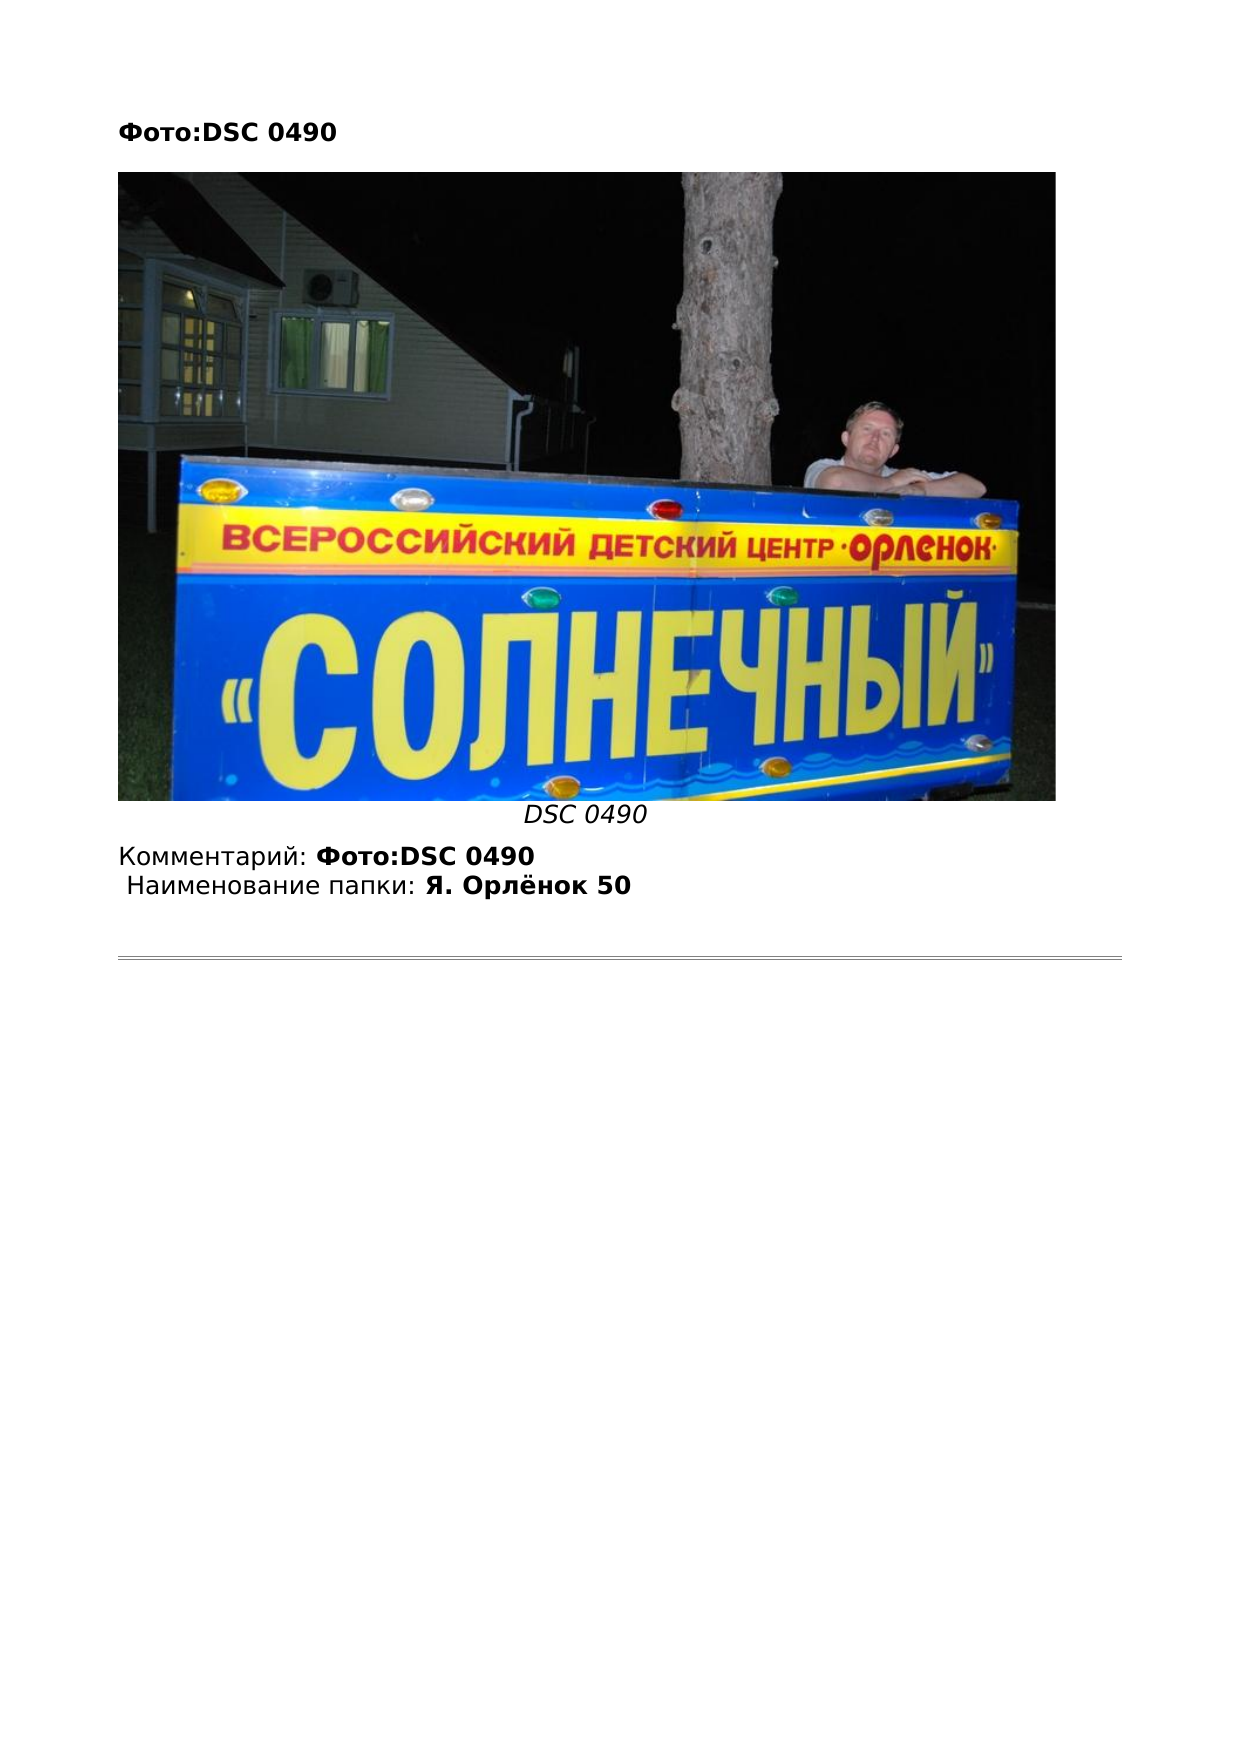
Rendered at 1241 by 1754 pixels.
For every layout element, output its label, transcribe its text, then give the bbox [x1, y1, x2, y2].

text DSC 0490 [118, 801, 1056, 829]
text Комментарий: Фото:DSC 0490 Наименование папки: Я. Орлёнок 50 [118, 842, 1122, 929]
picture [118, 172, 1056, 801]
subtitle Фото:DSC 0490 [118, 118, 1122, 147]
